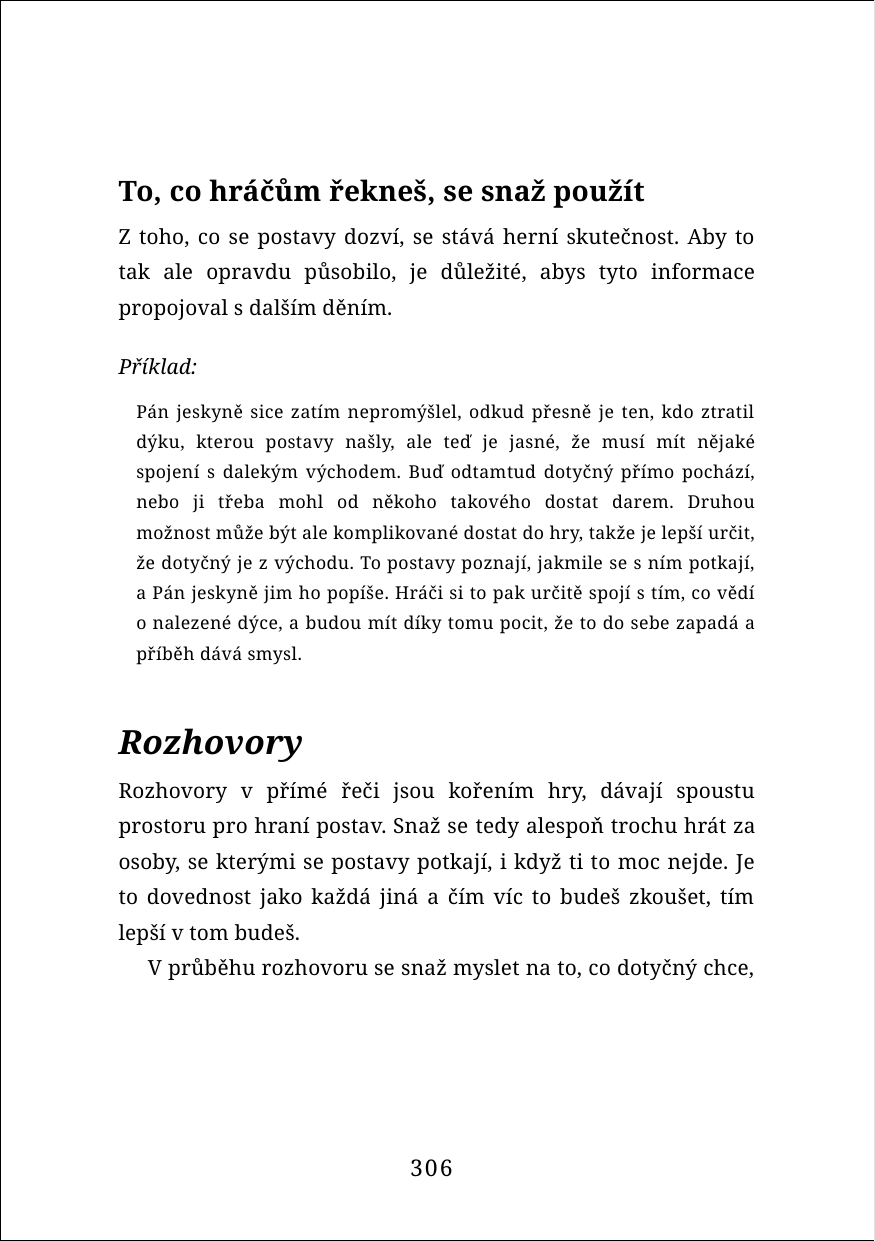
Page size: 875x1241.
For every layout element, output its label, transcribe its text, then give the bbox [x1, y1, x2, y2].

text Příklad: [118, 352, 756, 381]
subtitle Rozhovory [118, 718, 756, 764]
text Z toho, co se postavy dozví, se stává herní skutečnost. Aby to tak ale opravdu působilo, je důležité, abys tyto informace propojoval s dalším děním. [118, 222, 756, 321]
subtitle To, co hráčům řekneš, se snaž použít [118, 172, 756, 210]
text Pán jeskyně sice zatím nepromýšlel, odkud přesně je ten, kdo ztratil dýku, kterou postavy našly, ale teď je jasné, že musí mít nějaké spojení s dalekým východem. Buď odtamtud dotyčný přímo pochází, nebo ji třeba mohl od někoho takového dostat darem. Druhou možnost může být ale komplikované dostat do hry, takže je lepší určit, že dotyčný je z východu. To postavy poznají, jakmile se s ním potkají, a Pán jeskyně jim ho popíše. Hráči si to pak určitě spojí s tím, co vědí o nalezené dýce, a budou mít díky tomu pocit, že to do sebe zapadá a příběh dává smysl. [136, 399, 756, 665]
text Rozhovory v přímé řeči jsou kořením hry, dávají spoustu prostoru pro hraní postav. Snaž se tedy alespoň trochu hrát za osoby, se kterými se postavy potkají, i když ti to moc nejde. Je to dovednost jako každá jiná a čím víc to budeš zkoušet, tím lepší v tom budeš. V průběhu rozhovoru se snaž myslet na to, co dotyčný chce, [118, 776, 756, 982]
